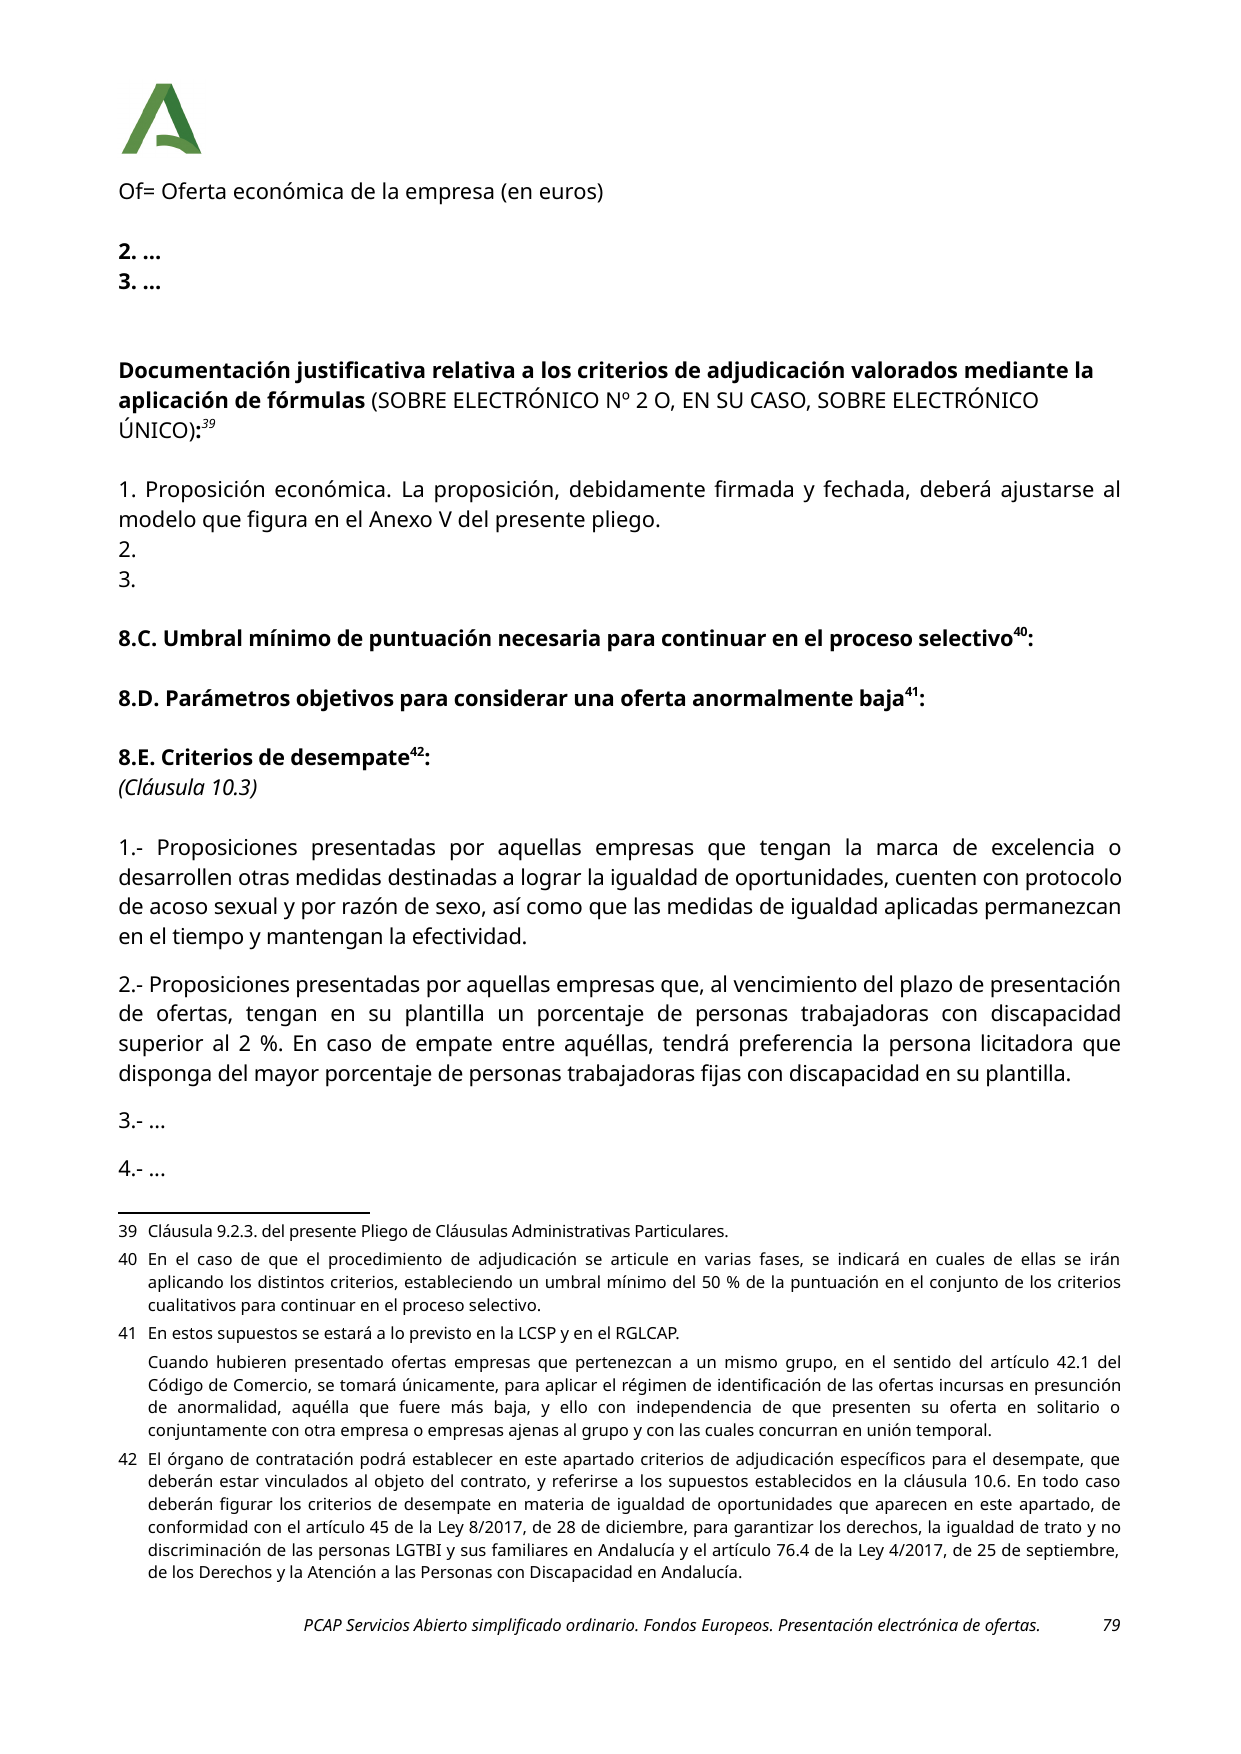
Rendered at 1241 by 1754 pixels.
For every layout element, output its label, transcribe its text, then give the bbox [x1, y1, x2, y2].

text 2. [118, 534, 1122, 564]
text 4.- ... [118, 1153, 1122, 1183]
text En el caso de que el procedimiento de adjudicación se articule en varias fases, se indicará en cuales de ellas se irán aplicando los distintos criterios, estableciendo un umbral mínimo del 50 % de la puntuación en el conjunto de los criterios cualitativos para continuar en el proceso selectivo. [118, 1248, 1122, 1316]
picture [117, 79, 206, 158]
text 3. [118, 564, 1122, 593]
text 3. ... [118, 266, 1122, 296]
text El órgano de contratación podrá establecer en este apartado criterios de adjudicación específicos para el desempate, que deberán estar vinculados al objeto del contrato, y referirse a los supuestos establecidos en la cláusula 10.6. En todo caso deberán figurar los criterios de desempate en materia de igualdad de oportunidades que aparecen en este apartado, de conformidad con el artículo 45 de la Ley 8/2017, de 28 de diciembre, para garantizar los derechos, la igualdad de trato y no discriminación de las personas LGTBI y sus familiares en Andalucía y el artículo 76.4 de la Ley 4/2017, de 25 de septiembre, de los Derechos y la Atención a las Personas con Discapacidad en Andalucía. [118, 1447, 1122, 1584]
text Documentación justificativa relativa a los criterios de adjudicación valorados mediante la aplicación de fórmulas (SOBRE ELECTRÓNICO Nº 2 O, EN SU CASO, SOBRE ELECTRÓNICO ÚNICO): [118, 355, 1122, 444]
text Of= Oferta económica de la empresa (en euros) [118, 176, 1122, 206]
text En estos supuestos se estará a lo previsto en la LCSP y en el RGLCAP. [118, 1322, 1122, 1345]
text 8.E. Criterios de desempate: [118, 742, 1122, 772]
text 1.- Proposiciones presentadas por aquellas empresas que tengan la marca de excelencia o desarrollen otras medidas destinadas a lograr la igualdad de oportunidades, cuenten con protocolo de acoso sexual y por razón de sexo, así como que las medidas de igualdad aplicadas permanezcan en el tiempo y mantengan la efectividad. [118, 832, 1122, 951]
text 2. ... [118, 236, 1122, 266]
text 2.- Proposiciones presentadas por aquellas empresas que, al vencimiento del plazo de presentación de ofertas, tengan en su plantilla un porcentaje de personas trabajadoras con discapacidad superior al 2 %. En caso de empate entre aquéllas, tendrá preferencia la persona licitadora que disponga del mayor porcentaje de personas trabajadoras fijas con discapacidad en su plantilla. [118, 969, 1122, 1088]
text 1. Proposición económica. La proposición, debidamente firmada y fechada, deberá ajustarse al modelo que figura en el Anexo V del presente pliego. [118, 474, 1122, 534]
text (Cláusula 10.3) [118, 772, 1122, 802]
text 8.D. Parámetros objetivos para considerar una oferta anormalmente baja: [118, 683, 1122, 713]
text Cláusula 9.2.3. del presente Pliego de Cláusulas Administrativas Particulares. [118, 1219, 1122, 1242]
text 3.- … [118, 1106, 1122, 1135]
text 8.C. Umbral mínimo de puntuación necesaria para continuar en el proceso selectivo: [118, 623, 1122, 653]
text Cuando hubieren presentado ofertas empresas que pertenezcan a un mismo grupo, en el sentido del artículo 42.1 del Código de Comercio, se tomará únicamente, para aplicar el régimen de identificación de las ofertas incursas en presunción de anormalidad, aquélla que fuere más baja, y ello con independencia de que presenten su oferta en solitario o conjuntamente con otra empresa o empresas ajenas al grupo y con las cuales concurran en unión temporal. [118, 1351, 1122, 1441]
